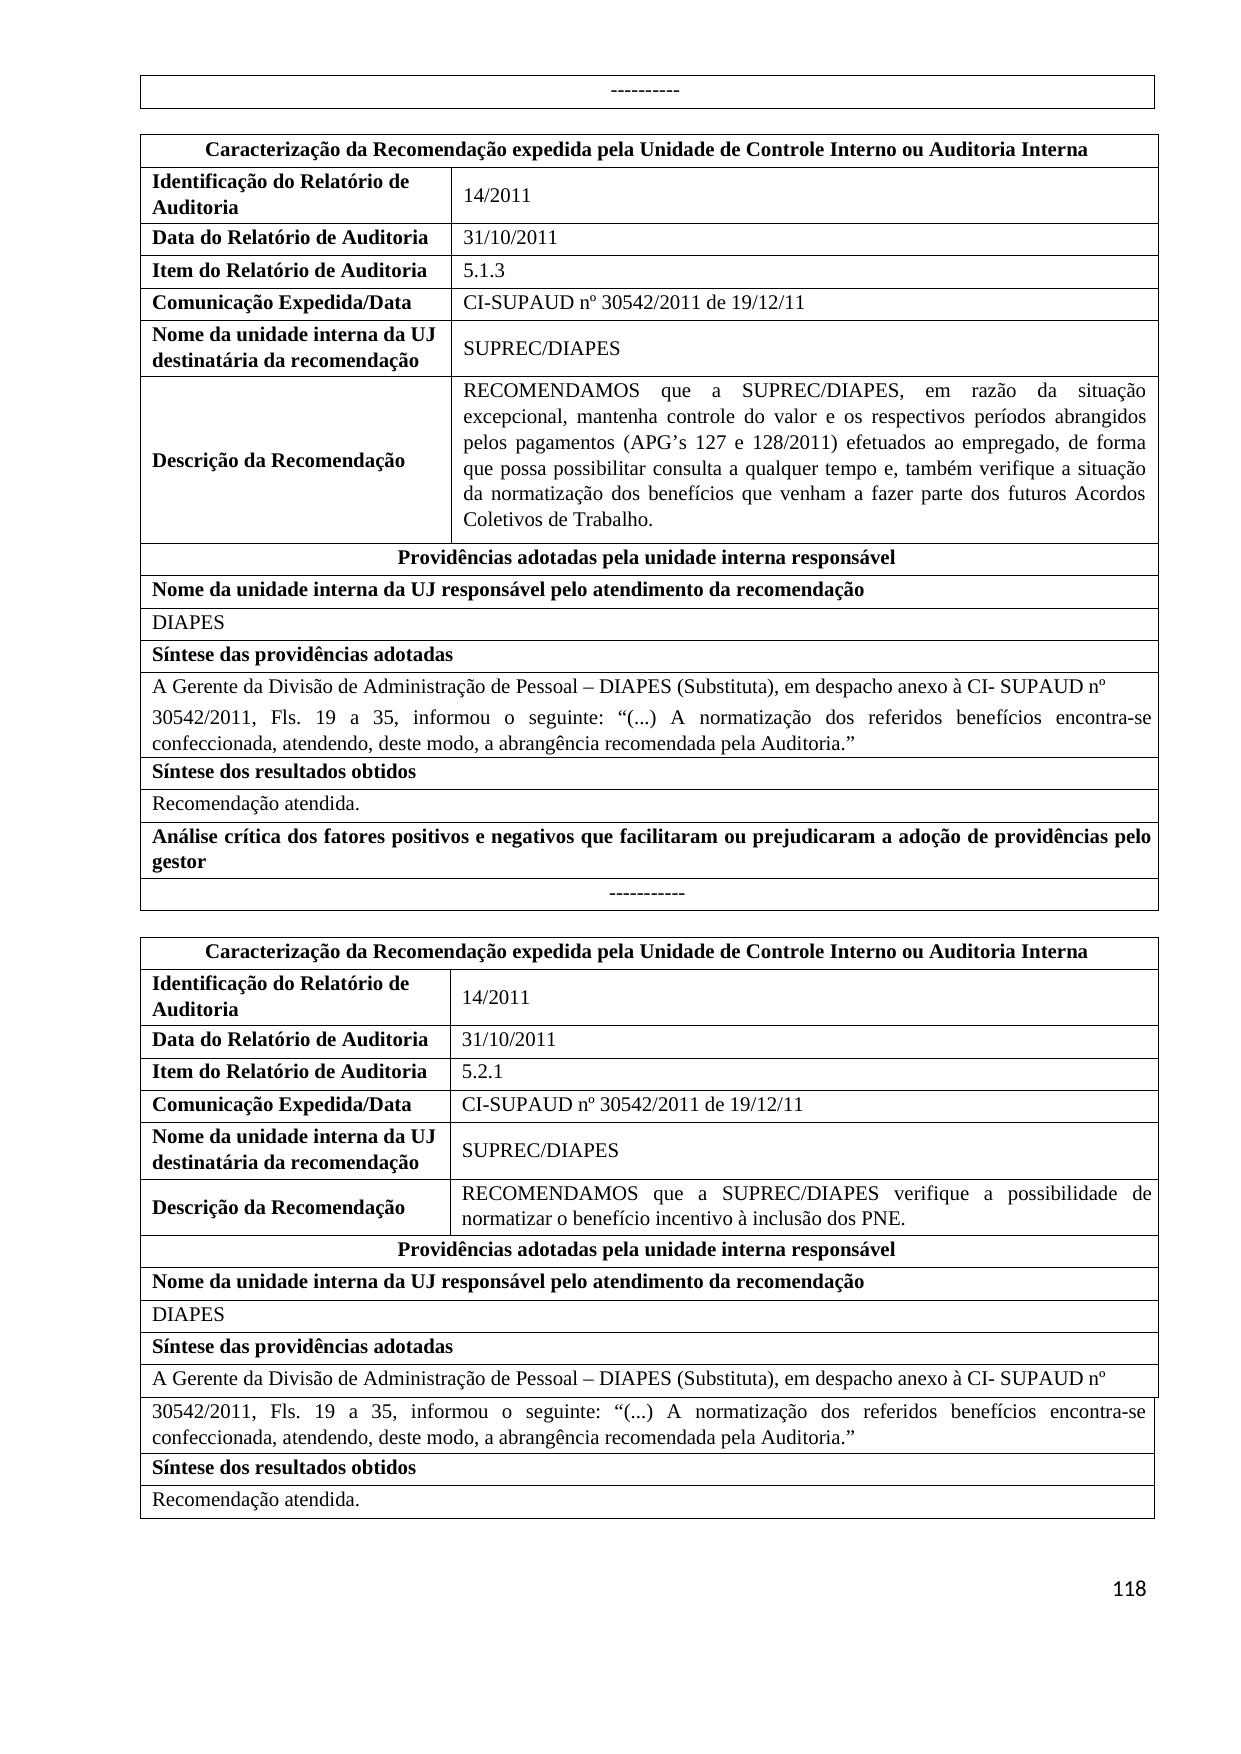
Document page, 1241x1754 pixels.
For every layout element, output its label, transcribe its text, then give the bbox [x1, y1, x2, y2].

table_cell Análise crítica dos fatores positivos e negativos que facilitaram ou prejudicaram a adoção de providências pelo gestor [141, 823, 1158, 878]
table_cell Nome da unidade interna da UJ destinatária da recomendação [141, 321, 451, 376]
table_cell 31/10/2011 [451, 1026, 1158, 1057]
table_cell Síntese dos resultados obtidos [141, 758, 1158, 789]
table_cell SUPREC/DIAPES [451, 1123, 1158, 1178]
table_cell Nome da unidade interna da UJ destinatária da recomendação [141, 1123, 450, 1178]
table_cell Providências adotadas pela unidade interna responsável [141, 544, 1158, 575]
table_cell CI-SUPAUD nº 30542/2011 de 19/12/11 [451, 1091, 1158, 1122]
table_cell 5.2.1 [451, 1059, 1158, 1090]
table_cell 14/2011 [451, 970, 1158, 1025]
table_header Caracterização da Recomendação expedida pela Unidade de Controle Interno ou Auditoria Interna [141, 938, 1158, 969]
table_cell [1155, 1485, 1159, 1518]
table_cell RECOMENDAMOS que a SUPREC/DIAPES, em razão da situação excepcional, mantenha controle do valor e os respectivos períodos abrangidos pelos pagamentos (APG’s 127 e 128/2011) efetuados ao empregado, de forma que possa possibilitar consulta a qualquer tempo e, também verifique a situação da normatização dos benefícios que venham a fazer parte dos futuros Acordos Coletivos de Trabalho. [452, 377, 1158, 543]
table_cell Síntese das providências adotadas [141, 641, 1158, 672]
table_cell Item do Relatório de Auditoria [141, 256, 451, 288]
table_cell [1155, 75, 1159, 108]
table_cell [1155, 1398, 1159, 1453]
table_cell [1155, 1453, 1159, 1485]
table_cell 31/10/2011 [452, 224, 1158, 255]
table_cell Comunicação Expedida/Data [141, 1091, 450, 1122]
table_cell RECOMENDAMOS que a SUPREC/DIAPES verifique a possibilidade de normatizar o benefício incentivo à inclusão dos PNE. [451, 1180, 1158, 1235]
table_cell DIAPES [141, 609, 1158, 640]
table_cell Identificação do Relatório de Auditoria [141, 970, 450, 1025]
table_cell 30542/2011, Fls. 19 a 35, informou o seguinte: “(...) A normatização dos referidos benefícios encontra-se confeccionada, atendendo, deste modo, a abrangência recomendada pela Auditoria.” [141, 1398, 1154, 1453]
table_cell Providências adotadas pela unidade interna responsável [141, 1236, 1158, 1267]
table_header Caracterização da Recomendação expedida pela Unidade de Controle Interno ou Auditoria Interna [141, 135, 1158, 167]
table_cell A Gerente da Divisão de Administração de Pessoal – DIAPES (Substituta), em despacho anexo à CI- SUPAUD nº 30542/2011, Fls. 19 a 35, informou o seguinte: “(...) A normatização dos referidos benefícios encontra-se confeccionada, atendendo, deste modo, a abrangência recomendada pela Auditoria.” [141, 673, 1158, 757]
table_cell Data do Relatório de Auditoria [141, 224, 451, 255]
table_cell Recomendação atendida. [141, 790, 1158, 822]
table_cell CI-SUPAUD nº 30542/2011 de 19/12/11 [452, 289, 1158, 320]
table_cell Data do Relatório de Auditoria [141, 1026, 450, 1057]
table_cell Identificação do Relatório de Auditoria [141, 168, 451, 223]
table_cell ----------- [141, 879, 1158, 910]
table_cell Item do Relatório de Auditoria [141, 1059, 450, 1090]
table_cell Comunicação Expedida/Data [141, 289, 451, 320]
table_cell Síntese dos resultados obtidos [141, 1454, 1154, 1485]
table_cell Descrição da Recomendação [141, 377, 451, 543]
table_cell Recomendação atendida. [141, 1486, 1154, 1518]
table_cell Nome da unidade interna da UJ responsável pelo atendimento da recomendação [141, 576, 1158, 607]
table_cell Síntese das providências adotadas [141, 1333, 1158, 1364]
table_cell DIAPES [141, 1301, 1158, 1332]
table_cell ---------- [141, 76, 1154, 108]
table_cell 5.1.3 [452, 256, 1158, 288]
table_cell A Gerente da Divisão de Administração de Pessoal – DIAPES (Substituta), em despacho anexo à CI- SUPAUD nº [141, 1365, 1158, 1397]
table_cell Nome da unidade interna da UJ responsável pelo atendimento da recomendação [141, 1268, 1158, 1299]
table_cell SUPREC/DIAPES [452, 321, 1158, 376]
table_cell Descrição da Recomendação [141, 1180, 450, 1235]
table_cell 14/2011 [452, 168, 1158, 223]
